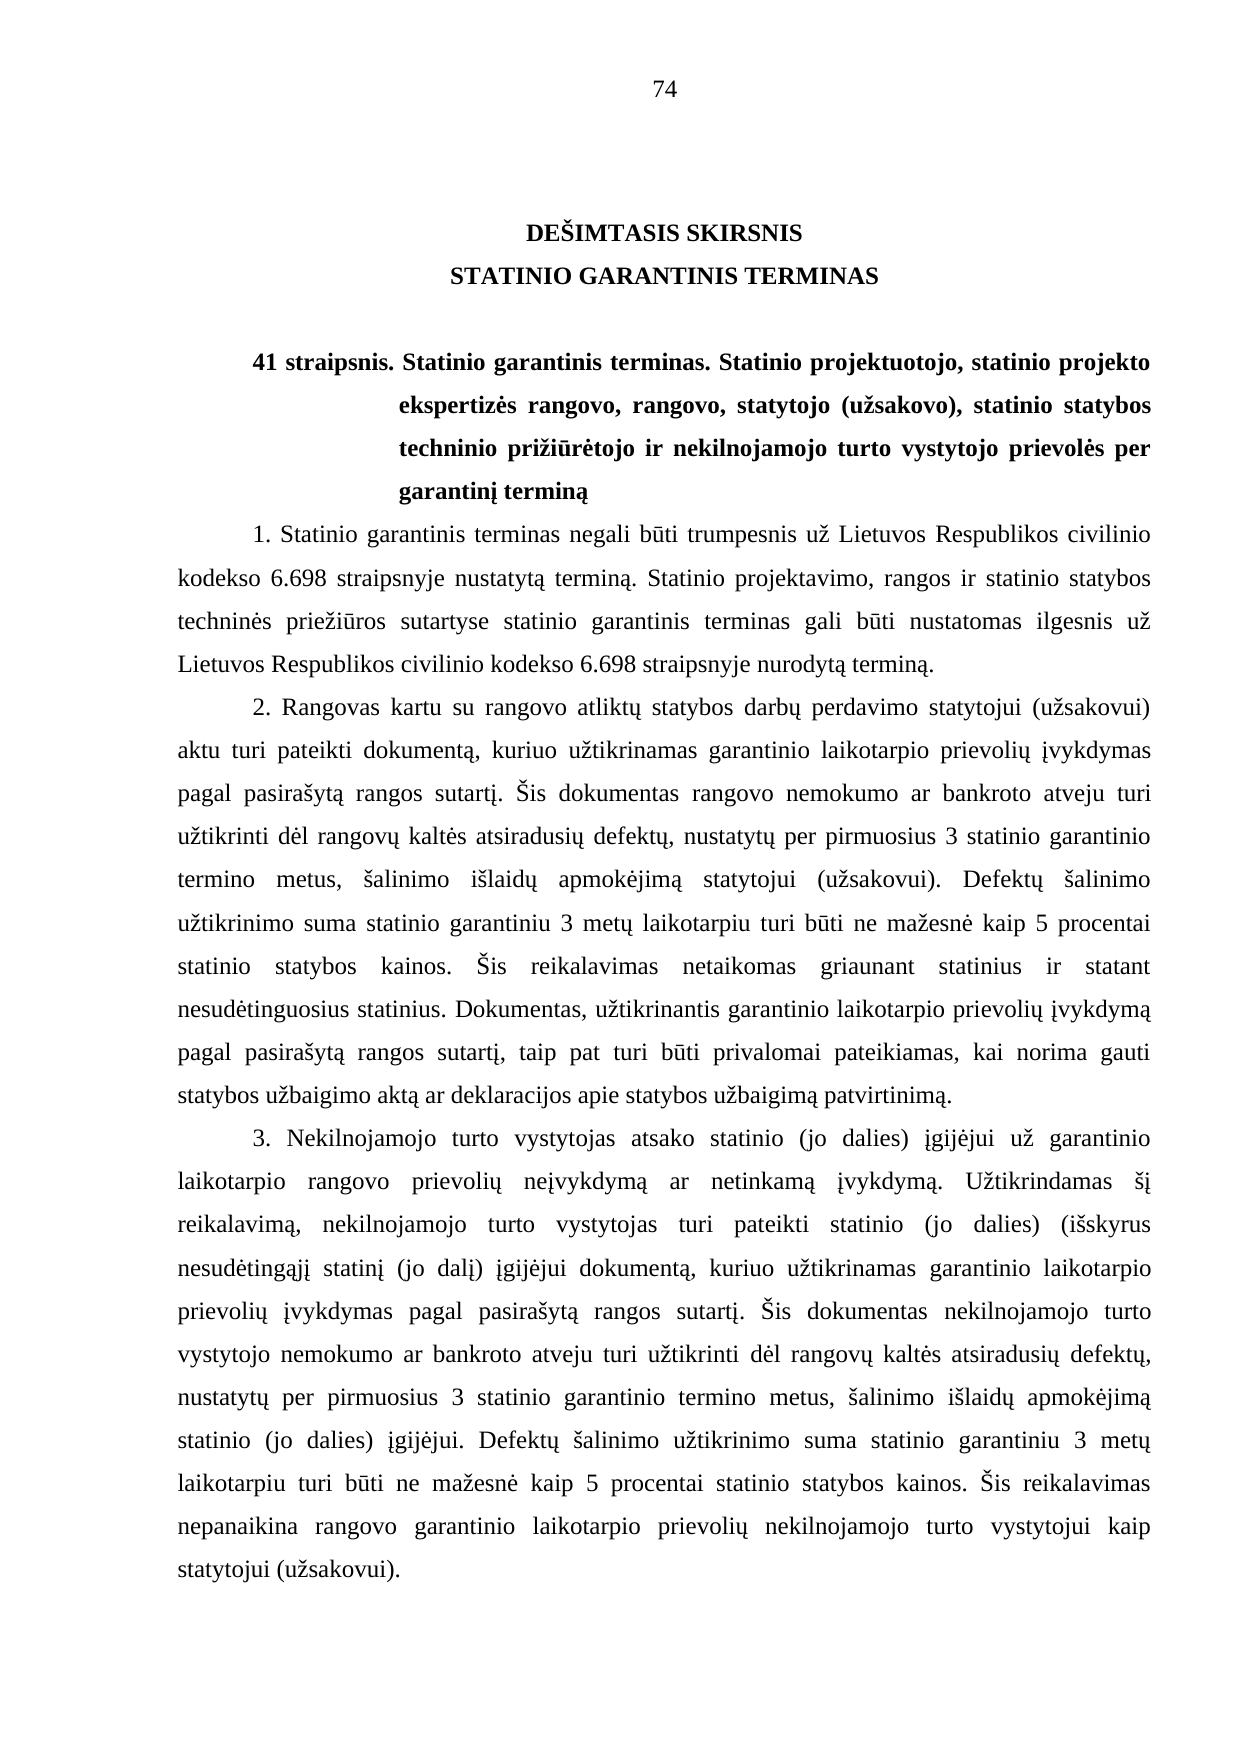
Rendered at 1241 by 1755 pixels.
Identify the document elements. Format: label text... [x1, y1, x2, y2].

text STATINIO GARANTINIS TERMINAS [177, 261, 1152, 289]
text 3. Nekilnojamojo turto vystytojas atsako statinio (jo dalies) įgijėjui už garantinio laikotarpio rangovo prievolių neįvykdymą ar netinkamą įvykdymą. Užtikrindamas šį reikalavimą, nekilnojamojo turto vystytojas turi pateikti statinio (jo dalies) (išskyrus nesudėtingąjį statinį (jo dalį) įgijėjui dokumentą, kuriuo užtikrinamas garantinio laikotarpio prievolių įvykdymas pagal pasirašytą rangos sutartį. Šis dokumentas nekilnojamojo turto vystytojo nemokumo ar bankroto atveju turi užtikrinti dėl rangovų kaltės atsiradusių defektų, nustatytų per pirmuosius 3 statinio garantinio termino metus, šalinimo išlaidų apmokėjimą statinio (jo dalies) įgijėjui. Defektų šalinimo užtikrinimo suma statinio garantiniu 3 metų laikotarpiu turi būti ne mažesnė kaip 5 procentai statinio statybos kainos. Šis reikalavimas nepanaikina rangovo garantinio laikotarpio prievolių nekilnojamojo turto vystytojui kaip statytojui (užsakovui). [177, 1123, 1152, 1583]
text 41 straipsnis. Statinio garantinis terminas. Statinio projektuotojo, statinio projekto ekspertizės rangovo, rangovo, statytojo (užsakovo), statinio statybos techninio prižiūrėtojo ir nekilnojamojo turto vystytojo prievolės per garantinį terminą [252, 347, 1152, 505]
text 2. Rangovas kartu su rangovo atliktų statybos darbų perdavimo statytojui (užsakovui) aktu turi pateikti dokumentą, kuriuo užtikrinamas garantinio laikotarpio prievolių įvykdymas pagal pasirašytą rangos sutartį. Šis dokumentas rangovo nemokumo ar bankroto atveju turi užtikrinti dėl rangovų kaltės atsiradusių defektų, nustatytų per pirmuosius 3 statinio garantinio termino metus, šalinimo išlaidų apmokėjimą statytojui (užsakovui). Defektų šalinimo užtikrinimo suma statinio garantiniu 3 metų laikotarpiu turi būti ne mažesnė kaip 5 procentai statinio statybos kainos. Šis reikalavimas netaikomas griaunant statinius ir statant nesudėtinguosius statinius. Dokumentas, užtikrinantis garantinio laikotarpio prievolių įvykdymą pagal pasirašytą rangos sutartį, taip pat turi būti privalomai pateikiamas, kai norima gauti statybos užbaigimo aktą ar deklaracijos apie statybos užbaigimą patvirtinimą. [177, 692, 1152, 1109]
text 1. Statinio garantinis terminas negali būti trumpesnis už Lietuvos Respublikos civilinio kodekso 6.698 straipsnyje nustatytą terminą. Statinio projektavimo, rangos ir statinio statybos techninės priežiūros sutartyse statinio garantinis terminas gali būti nustatomas ilgesnis už Lietuvos Respublikos civilinio kodekso 6.698 straipsnyje nurodytą terminą. [177, 519, 1152, 678]
text DEŠIMTASIS SKIRSNIS [177, 218, 1152, 246]
